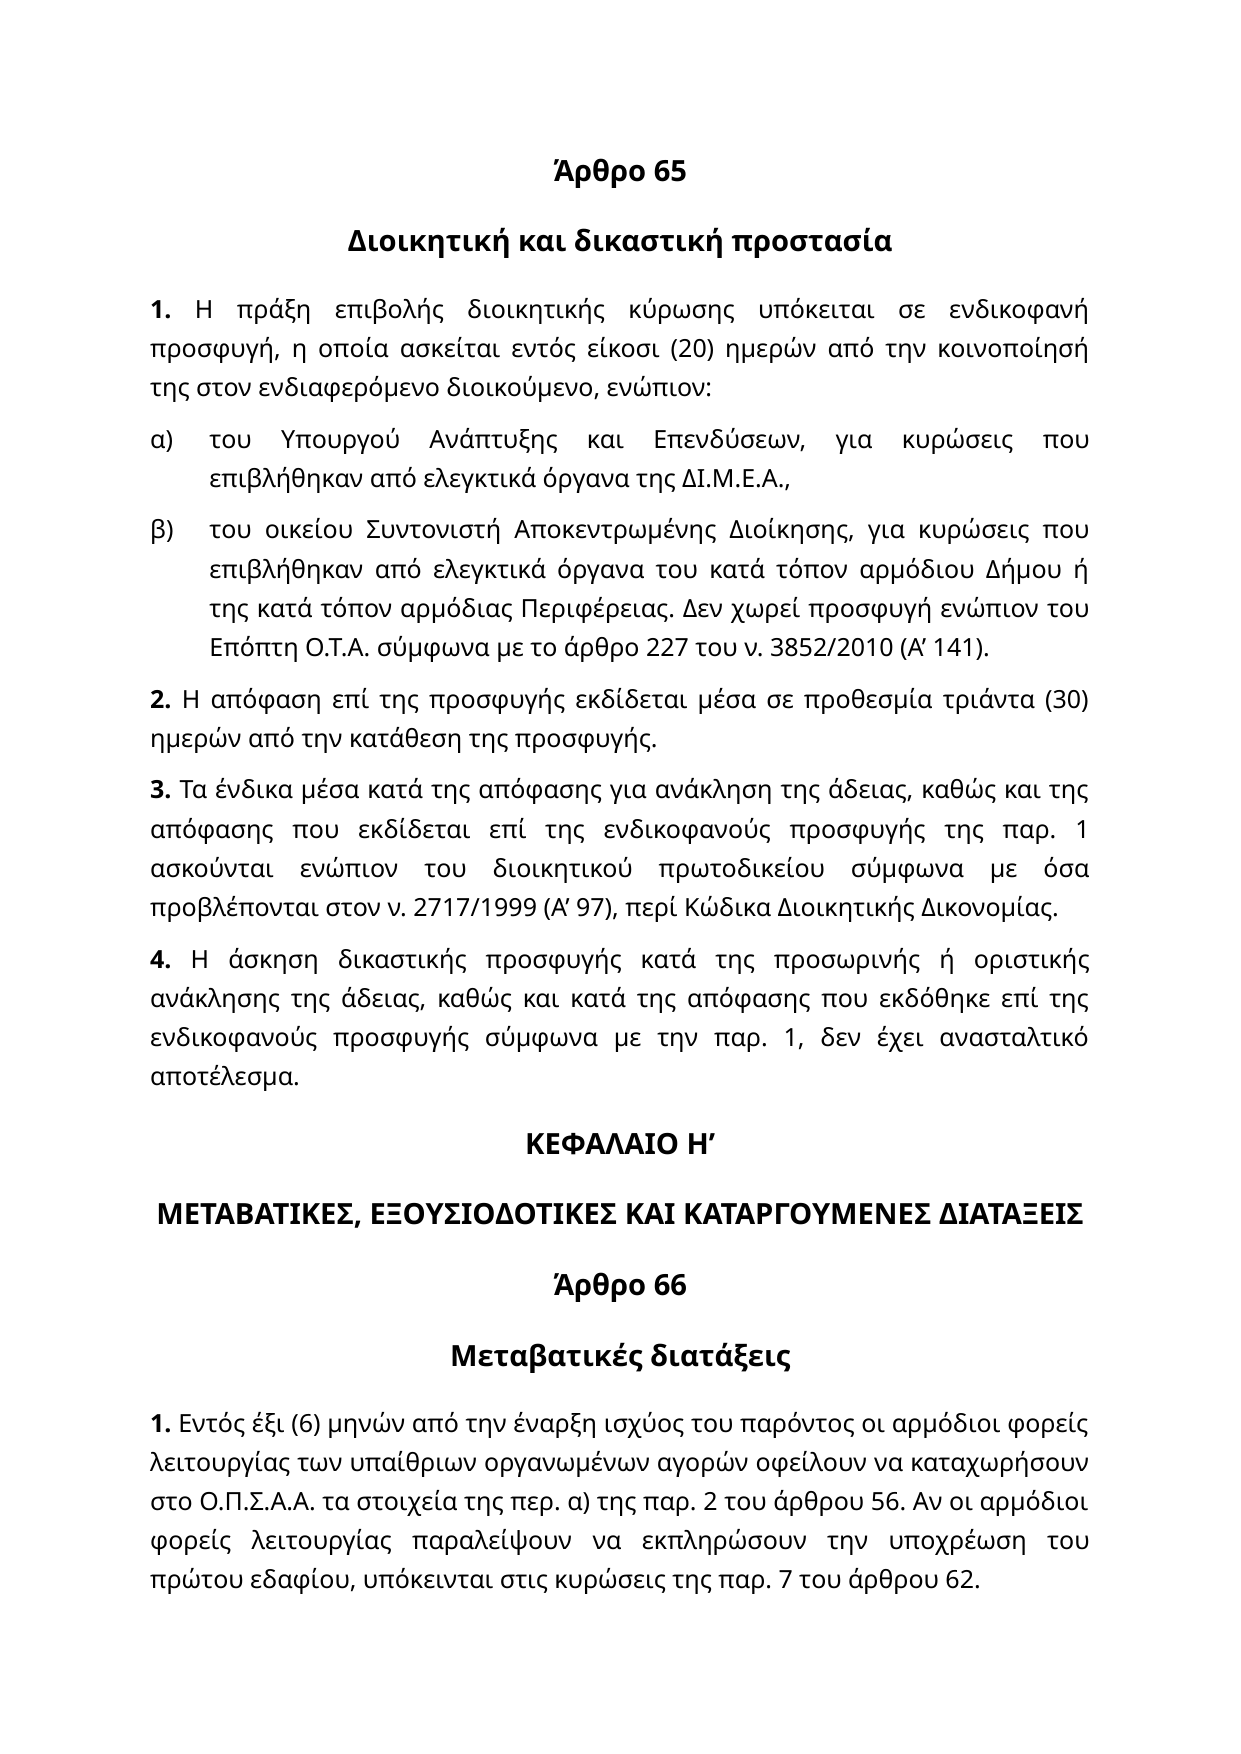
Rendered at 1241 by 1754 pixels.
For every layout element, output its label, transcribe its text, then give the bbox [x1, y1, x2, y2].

text 4. Η άσκηση δικαστικής προσφυγής κατά της προσωρινής ή οριστικής ανάκλησης της άδειας, καθώς και κατά της απόφασης που εκδόθηκε επί της ενδικοφανούς προσφυγής σύμφωνα με την παρ. 1, δεν έχει ανασταλτικό αποτέλεσμα. [150, 941, 1090, 1093]
subtitle Άρθρο 66 [150, 1264, 1090, 1304]
list α) του Υπουργού Ανάπτυξης και Επενδύσεων, για κυρώσεις που επιβλήθηκαν από ελεγκτικά όργανα της ΔΙ.Μ.Ε.Α., [150, 421, 1090, 494]
text 3. Τα ένδικα μέσα κατά της απόφασης για ανάκληση της άδειας, καθώς και της απόφασης που εκδίδεται επί της ενδικοφανούς προσφυγής της παρ. 1 ασκούνται ενώπιον του διοικητικού πρωτοδικείου σύμφωνα με όσα προβλέπονται στον ν. 2717/1999 (Α’ 97), περί Κώδικα Διοικητικής Δικονομίας. [150, 772, 1090, 924]
list β) του οικείου Συντονιστή Αποκεντρωμένης Διοίκησης, για κυρώσεις που επιβλήθηκαν από ελεγκτικά όργανα του κατά τόπον αρμόδιου Δήμου ή της κατά τόπον αρμόδιας Περιφέρειας. Δεν χωρεί προσφυγή ενώπιον του Επόπτη Ο.Τ.Α. σύμφωνα με το άρθρο 227 του ν. 3852/2010 (Α’ 141). [150, 512, 1090, 664]
subtitle ΜΕΤΑΒΑΤΙΚΕΣ, ΕΞΟΥΣΙΟΔΟΤΙΚΕΣ ΚΑΙ ΚΑΤΑΡΓΟΥΜΕΝΕΣ ΔΙΑΤΑΞΕΙΣ [150, 1193, 1090, 1233]
text 2. Η απόφαση επί της προσφυγής εκδίδεται μέσα σε προθεσμία τριάντα (30) ημερών από την κατάθεση της προσφυγής. [150, 681, 1090, 754]
text 1. Εντός έξι (6) μηνών από την έναρξη ισχύος του παρόντος οι αρμόδιοι φορείς λειτουργίας των υπαίθριων οργανωμένων αγορών οφείλουν να καταχωρήσουν στο Ο.Π.Σ.Α.Α. τα στοιχεία της περ. α) της παρ. 2 του άρθρου 56. Αν οι αρμόδιοι φορείς λειτουργίας παραλείψουν να εκπληρώσουν την υποχρέωση του πρώτου εδαφίου, υπόκεινται στις κυρώσεις της παρ. 7 του άρθρου 62. [150, 1405, 1090, 1596]
subtitle Μεταβατικές διατάξεις [150, 1335, 1090, 1374]
text 1. Η πράξη επιβολής διοικητικής κύρωσης υπόκειται σε ενδικοφανή προσφυγή, η οποία ασκείται εντός είκοσι (20) ημερών από την κοινοποίησή της στον ενδιαφερόμενο διοικούμενο, ενώπιον: [150, 291, 1090, 404]
subtitle ΚΕΦΑΛΑΙΟ Η’ [150, 1123, 1090, 1163]
subtitle Διοικητική και δικαστική προστασία [150, 221, 1090, 260]
subtitle Άρθρο 65 [150, 150, 1090, 190]
